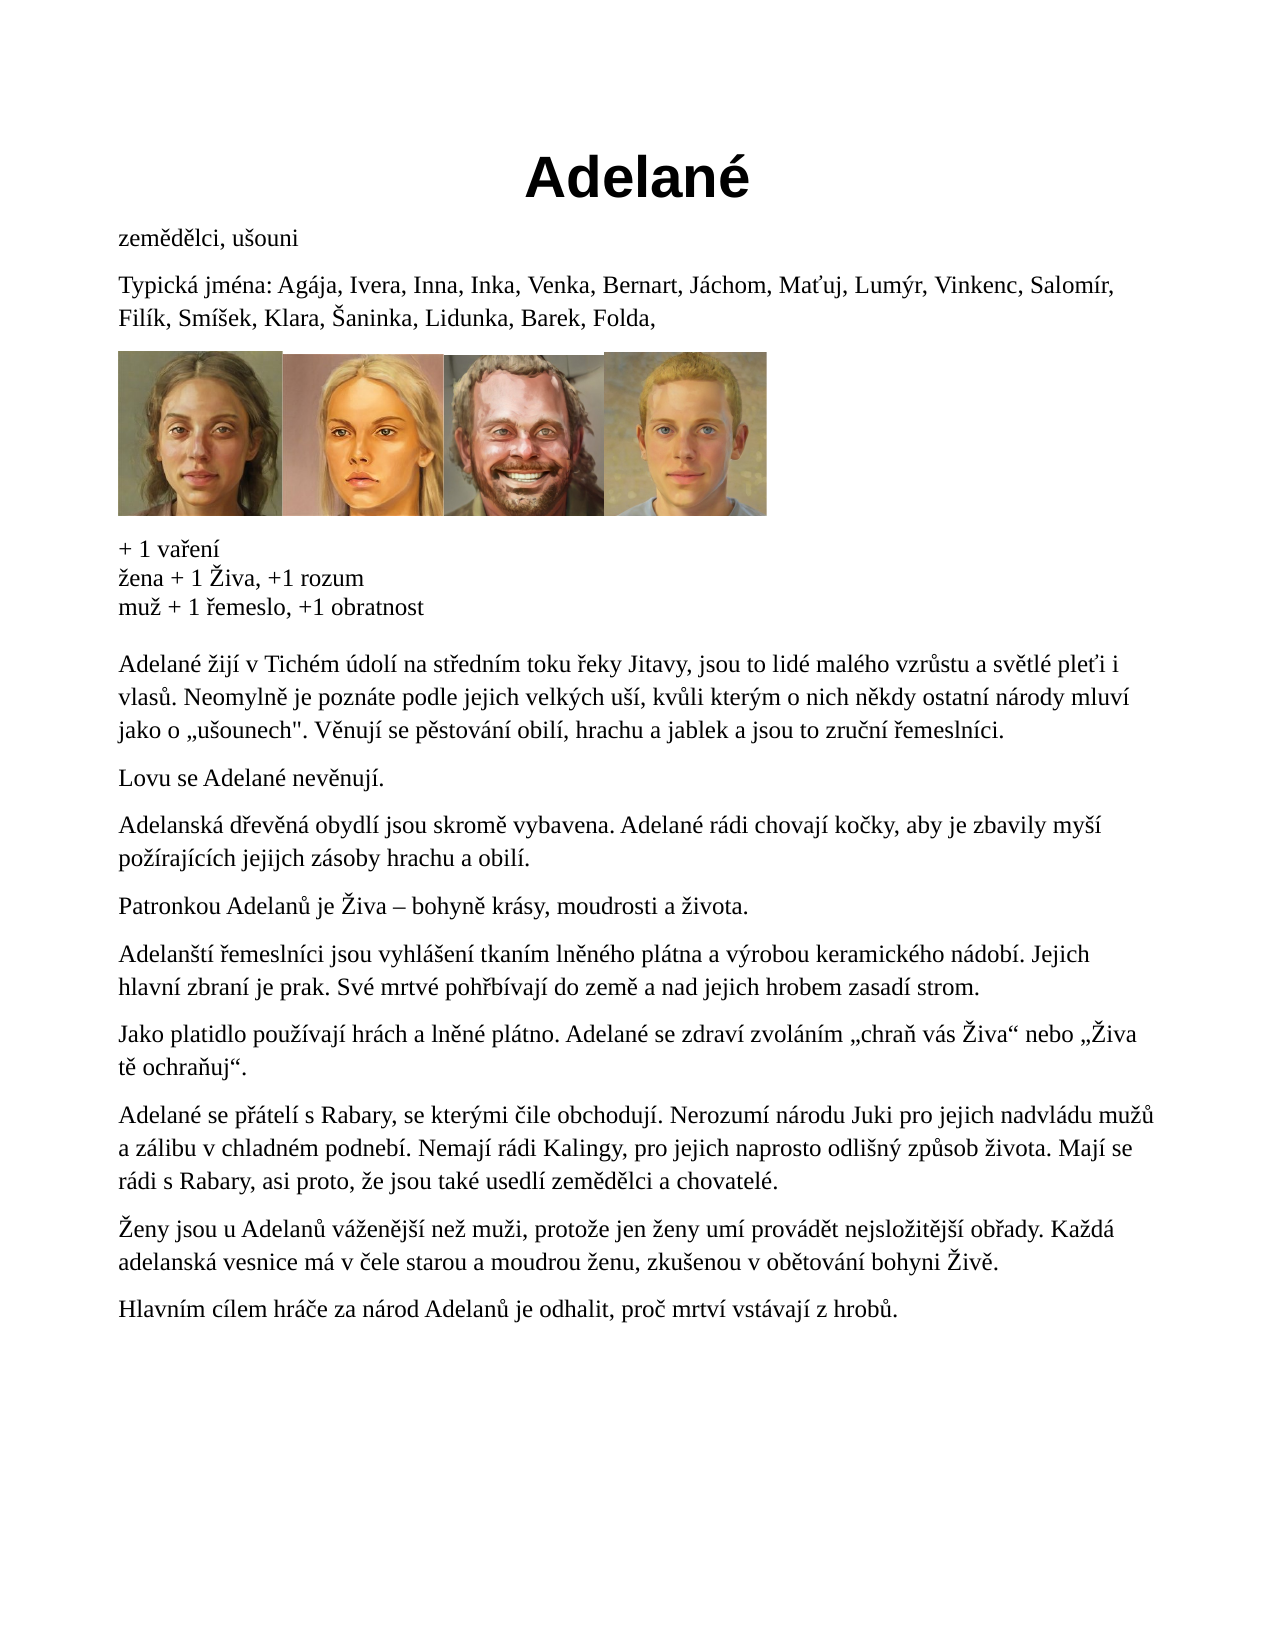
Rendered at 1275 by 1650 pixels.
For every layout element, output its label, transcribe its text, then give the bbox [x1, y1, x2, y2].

text Adelané se přátelí s Rabary, se kterými čile obchodují. Nerozumí národu Juki pro jejich nadvládu mužů a zálibu v chladném podnebí. Nemají rádi Kalingy, pro jejich naprosto odlišný způsob života. Mají se rádi s Rabary, asi proto, že jsou také usedlí zemědělci a chovatelé. [118, 1100, 1157, 1195]
text Hlavním cílem hráče za národ Adelanů je odhalit, proč mrtví vstávají z hrobů. [118, 1294, 1157, 1323]
text muž + 1 řemeslo, +1 obratnost [118, 592, 1157, 621]
text Typická jména: Agája, Ivera, Inna, Inka, Venka, Bernart, Jáchom, Maťuj, Lumýr, Vinkenc, Salomír, Filík, Smíšek, Klara, Šaninka, Lidunka, Barek, Folda, [118, 270, 1157, 332]
picture [118, 351, 767, 516]
text Jako platidlo používají hrách a lněné plátno. Adelané se zdraví zvoláním „chraň vás Živa“ nebo „Živa tě ochraňuj“. [118, 1019, 1157, 1081]
text Lovu se Adelané nevěnují. [118, 763, 1157, 792]
text Adelanští řemeslníci jsou vyhlášení tkaním lněného plátna a výrobou keramického nádobí. Jejich hlavní zbraní je prak. Své mrtvé pohřbívají do země a nad jejich hrobem zasadí strom. [118, 939, 1157, 1001]
text zemědělci, ušouni [118, 223, 1157, 251]
text žena + 1 Živa, +1 rozum [118, 563, 1157, 592]
text + 1 vaření [118, 534, 1157, 563]
text Adelané žijí v Tichém údolí na středním toku řeky Jitavy, jsou to lidé malého vzrůstu a světlé pleťi i vlasů. Neomylně je poznáte podle jejich velkých uší, kvůli kterým o nich někdy ostatní národy mluví jako o „ušounech". Věnují se pěstování obilí, hrachu a jablek a jsou to zruční řemeslníci. [118, 649, 1157, 744]
text Ženy jsou u Adelanů váženější než muži, protože jen ženy umí provádět nejsložitější obřady. Každá adelanská vesnice má v čele starou a moudrou ženu, zkušenou v obětování bohyni Živě. [118, 1214, 1157, 1275]
text Adelanská dřevěná obydlí jsou skromě vybavena. Adelané rádi chovají kočky, aby je zbavily myší požírajících jejijch zásoby hrachu a obilí. [118, 811, 1157, 872]
title Adelané [118, 143, 1157, 210]
text Patronkou Adelanů je Živa – bohyně krásy, moudrosti a života. [118, 891, 1157, 920]
